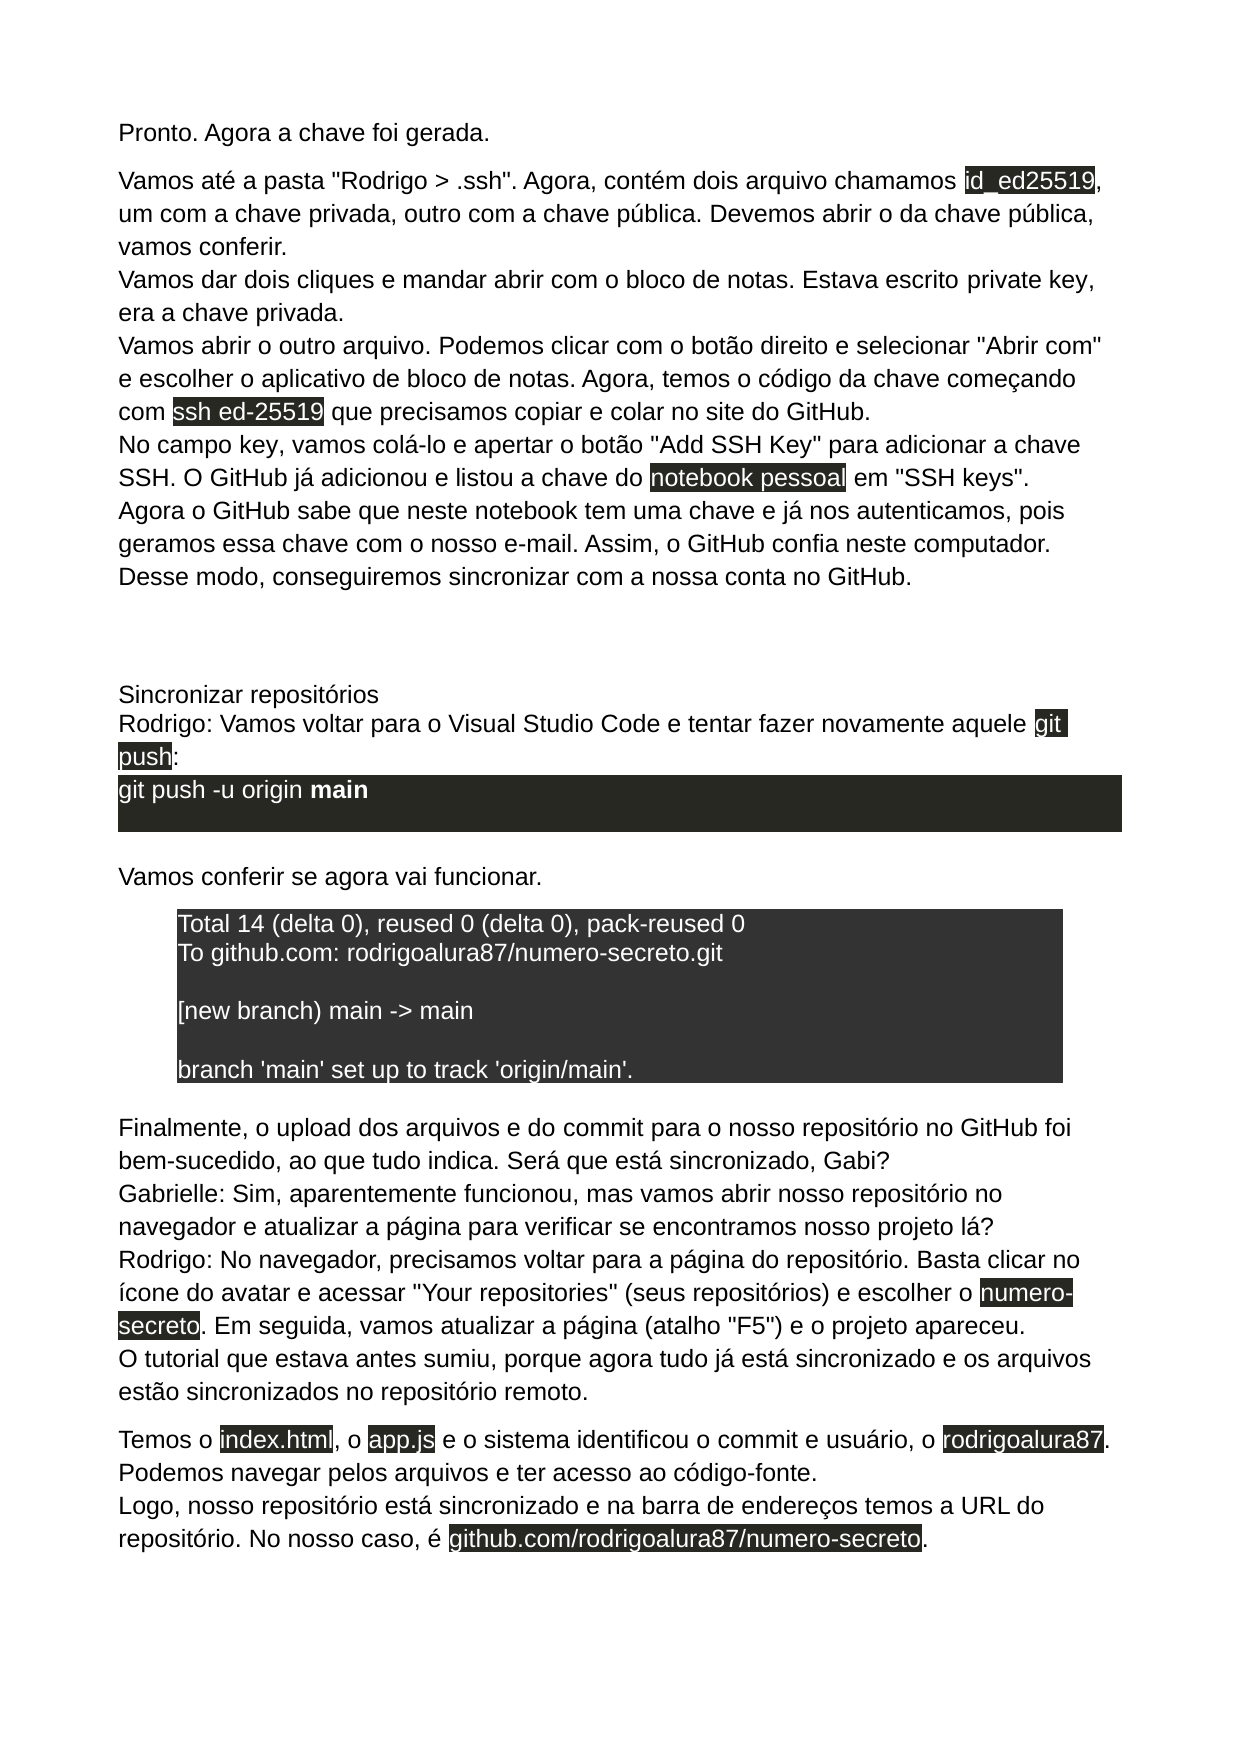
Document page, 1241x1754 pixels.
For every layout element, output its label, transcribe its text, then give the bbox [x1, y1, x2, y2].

text No campo key, vamos colá-lo e apertar o botão "Add SSH Key" para adicionar a chave SSH. O GitHub já adicionou e listou a chave do notebook pessoal em "SSH keys". [118, 430, 1122, 492]
list [new branch) main -> main [177, 996, 1063, 1025]
text To github.com: rodrigoalura87/numero-secreto.git [177, 938, 1063, 967]
text Agora o GitHub sabe que neste notebook tem uma chave e já nos autenticamos, pois geramos essa chave com o nosso e-mail. Assim, o GitHub confia neste computador. Desse modo, conseguiremos sincronizar com a nossa conta no GitHub. [118, 496, 1122, 591]
text Vamos dar dois cliques e mandar abrir com o bloco de notas. Estava escrito private key, era a chave privada. [118, 265, 1122, 327]
text Vamos conferir se agora vai funcionar. [118, 862, 1122, 890]
text Finalmente, o upload dos arquivos e do commit para o nosso repositório no GitHub foi bem-sucedido, ao que tudo indica. Será que está sincronizado, Gabi? [118, 1113, 1122, 1174]
text Logo, nosso repositório está sincronizado e na barra de endereços temos a URL do repositório. No nosso caso, é github.com/rodrigoalura87/numero-secreto. [118, 1491, 1122, 1552]
text Total 14 (delta 0), reused 0 (delta 0), pack-reused 0 [177, 909, 1063, 938]
text Temos o index.html, o app.js e o sistema identificou o commit e usuário, o rodrigoalura87. Podemos navegar pelos arquivos e ter acesso ao código-fonte. [118, 1424, 1122, 1486]
text O tutorial que estava antes sumiu, porque agora tudo já está sincronizado e os arquivos estão sincronizados no repositório remoto. [118, 1344, 1122, 1406]
text Rodrigo: Vamos voltar para o Visual Studio Code e tentar fazer novamente aquele git push: [118, 709, 1122, 770]
subtitle Sincronizar repositórios [118, 680, 1122, 709]
text Gabrielle: Sim, aparentemente funcionou, mas vamos abrir nosso repositório no navegador e atualizar a página para verificar se encontramos nosso projeto lá? [118, 1179, 1122, 1241]
text Rodrigo: No navegador, precisamos voltar para a página do repositório. Basta clicar no ícone do avatar e acessar "Your repositories" (seus repositórios) e escolher o numero-secreto. Em seguida, vamos atualizar a página (atalho "F5") e o projeto apareceu. [118, 1245, 1122, 1340]
text Pronto. Agora a chave foi gerada. [118, 118, 1122, 147]
text git push -u origin main [118, 775, 1122, 803]
text Vamos até a pasta "Rodrigo > .ssh". Agora, contém dois arquivo chamamos id_ed25519, um com a chave privada, outro com a chave pública. Devemos abrir o da chave pública, vamos conferir. [118, 166, 1122, 261]
text branch 'main' set up to track 'origin/main'. [177, 1054, 1063, 1083]
text Vamos abrir o outro arquivo. Podemos clicar com o botão direito e selecionar "Abrir com" e escolher o aplicativo de bloco de notas. Agora, temos o código da chave começando com ssh ed-25519 que precisamos copiar e colar no site do GitHub. [118, 331, 1122, 426]
